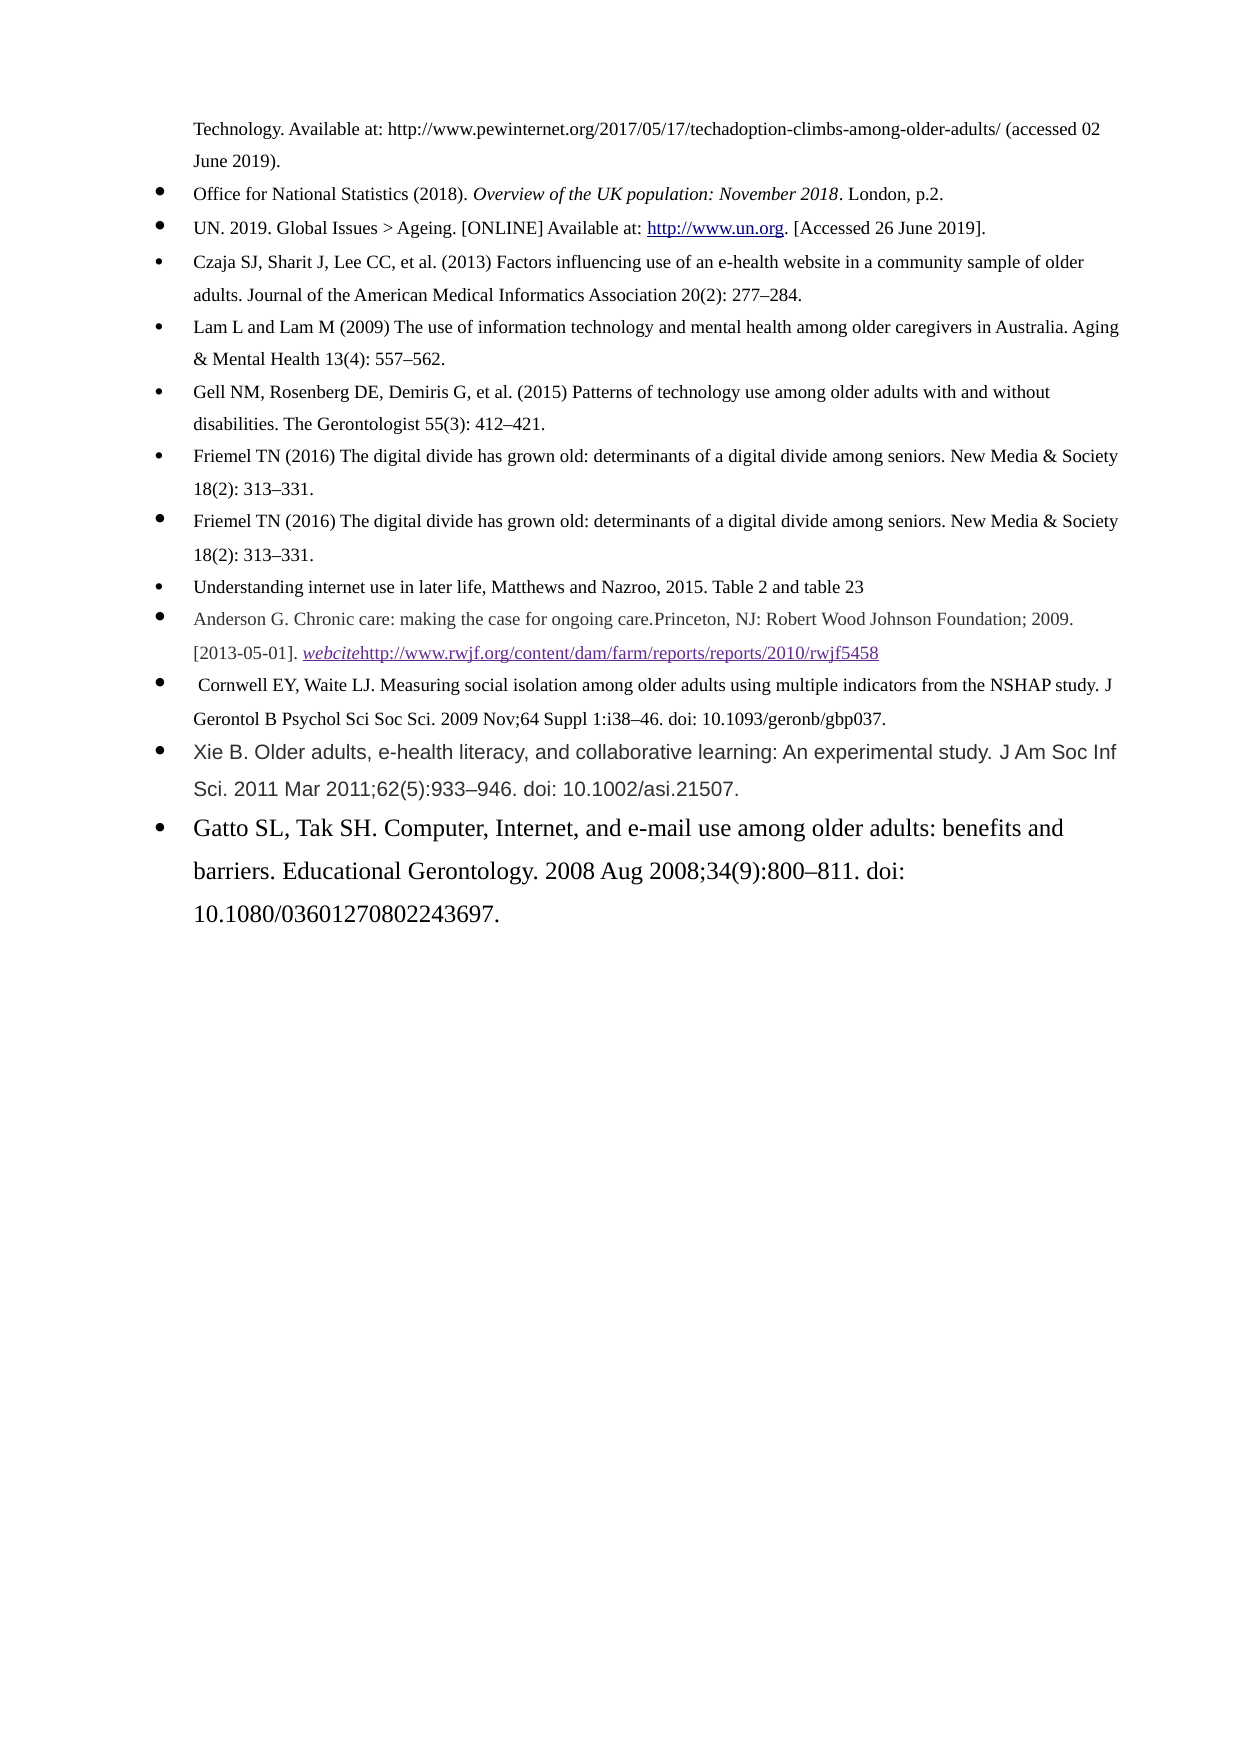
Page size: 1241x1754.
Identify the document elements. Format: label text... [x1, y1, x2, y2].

list Anderson G. Chronic care: making the case for ongoing care.Princeton, NJ: Robert Wood Johnson Foundation; 2009. [2013-05-01]. webcitehttp://www.rwjf.org/content/dam/farm/reports/reports/2010/rwjf5458 [156, 608, 1122, 663]
list Xie B. Older adults, e-health literacy, and collaborative learning: An experimental study. J Am Soc Inf Sci. 2011 Mar 2011;62(5):933–946. doi: 10.1002/asi.21507. [156, 740, 1122, 801]
list UN. 2019. Global Issues > Ageing. [ONLINE] Available at: http://www.un.org. [Accessed 26 June 2019]. [156, 217, 1122, 240]
list Office for National Statistics (2018). Overview of the UK population: November 2018. London, p.2. [156, 183, 1122, 206]
list Technology. Available at: http://www.pewinternet.org/2017/05/17/techadoption-climbs-among-older-adults/ (accessed 02 June 2019). [156, 118, 1122, 172]
list Gatto SL, Tak SH. Computer, Internet, and e-mail use among older adults: benefits and barriers. Educational Gerontology. 2008 Aug 2008;34(9):800–811. doi: 10.1080/03601270802243697. [156, 813, 1122, 928]
list Czaja SJ, Sharit J, Lee CC, et al. (2013) Factors influencing use of an e-health website in a community sample of older adults. Journal of the American Medical Informatics Association 20(2): 277–284. [156, 251, 1122, 305]
list Gell NM, Rosenberg DE, Demiris G, et al. (2015) Patterns of technology use among older adults with and without disabilities. The Gerontologist 55(3): 412–421. [156, 381, 1122, 434]
list Cornwell EY, Waite LJ. Measuring social isolation among older adults using multiple indicators from the NSHAP study. J Gerontol B Psychol Sci Soc Sci. 2009 Nov;64 Suppl 1:i38–46. doi: 10.1093/geronb/gbp037. [156, 674, 1122, 729]
list Friemel TN (2016) The digital divide has grown old: determinants of a digital divide among seniors. New Media & Society 18(2): 313–331. [156, 510, 1122, 565]
list Lam L and Lam M (2009) The use of information technology and mental health among older caregivers in Australia. Aging & Mental Health 13(4): 557–562. [156, 316, 1122, 370]
list Friemel TN (2016) The digital divide has grown old: determinants of a digital divide among seniors. New Media & Society 18(2): 313–331. [156, 445, 1122, 499]
list Understanding internet use in later life, Matthews and Nazroo, 2015. Table 2 and table 23 [156, 576, 1122, 597]
